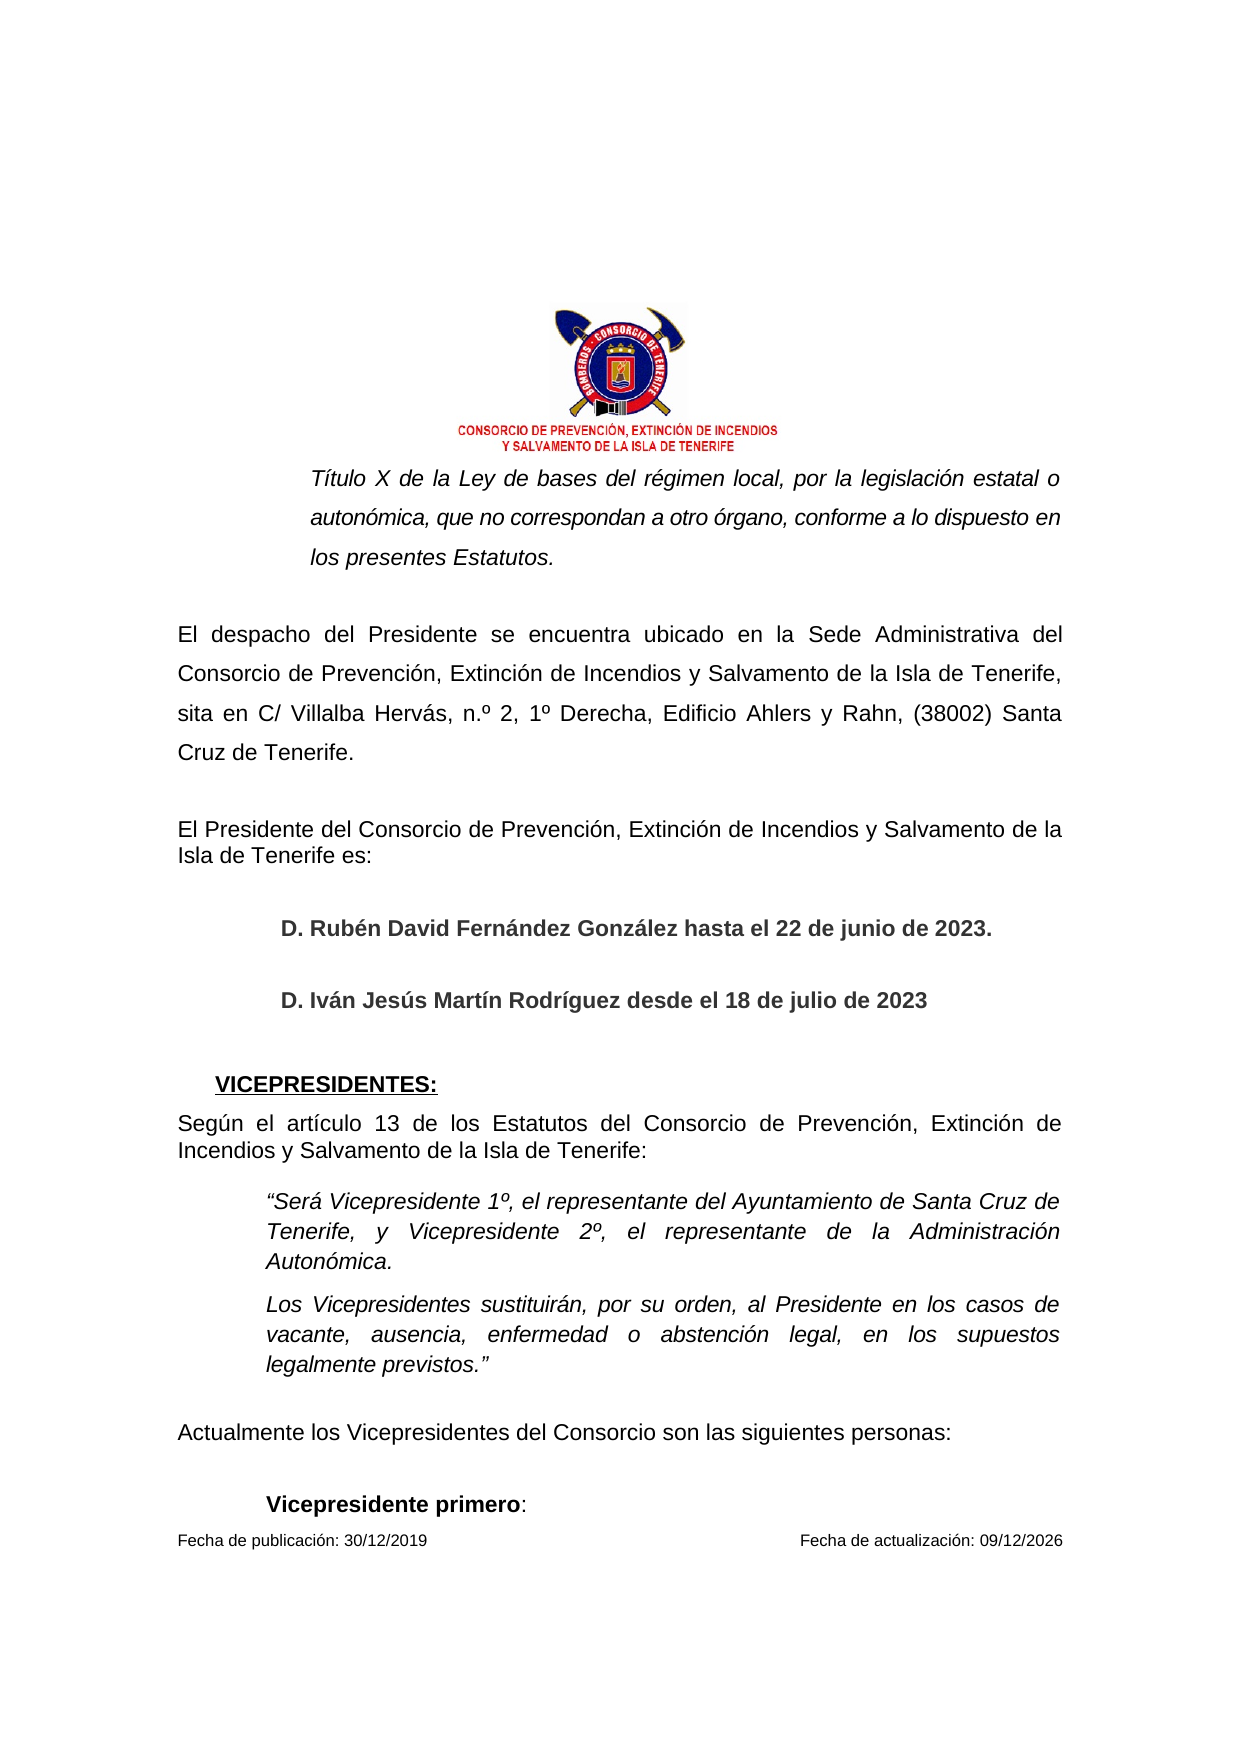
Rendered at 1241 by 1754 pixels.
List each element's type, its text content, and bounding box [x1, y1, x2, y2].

text Vicepresidente primero: [266, 1491, 1063, 1518]
text El Presidente del Consorcio de Prevención, Extinción de Incendios y Salvamento de la Isla de Tenerife es: [177, 816, 1063, 869]
text El despacho del Presidente se encuentra ubicado en la Sede Administrativa del Consorcio de Prevención, Extinción de Incendios y Salvamento de la Isla de Tenerife, sita en C/ Villalba Hervás, n.º 2, 1º Derecha, Edificio Ahlers y Rahn, (38002) Santa Cruz de Tenerife. [177, 621, 1063, 765]
list Título X de la Ley de bases del régimen local, por la legislación estatal o autonómica, que no correspondan a otro órgano, conforme a lo dispuesto en los presentes Estatutos. [266, 464, 1063, 570]
text Según el artículo 13 de los Estatutos del Consorcio de Prevención, Extinción de Incendios y Salvamento de la Isla de Tenerife: [177, 1110, 1063, 1163]
text Actualmente los Vicepresidentes del Consorcio son las siguientes personas: [177, 1419, 1063, 1446]
text “Será Vicepresidente 1º, el representante del Ayuntamiento de Santa Cruz de Tenerife, y Vicepresidente 2º, el representante de la Administración Autonómica. [266, 1188, 1063, 1275]
text D. Rubén David Fernández González hasta el 22 de junio de 2023. [281, 914, 1063, 941]
text Los Vicepresidentes sustituirán, por su orden, al Presidente en los casos de vacante, ausencia, enfermedad o abstención legal, en los supuestos legalmente previstos.” [266, 1291, 1063, 1378]
subtitle VICEPRESIDENTES: [215, 1071, 1063, 1098]
text D. Iván Jesús Martín Rodríguez desde el 18 de julio de 2023 [281, 987, 1063, 1013]
